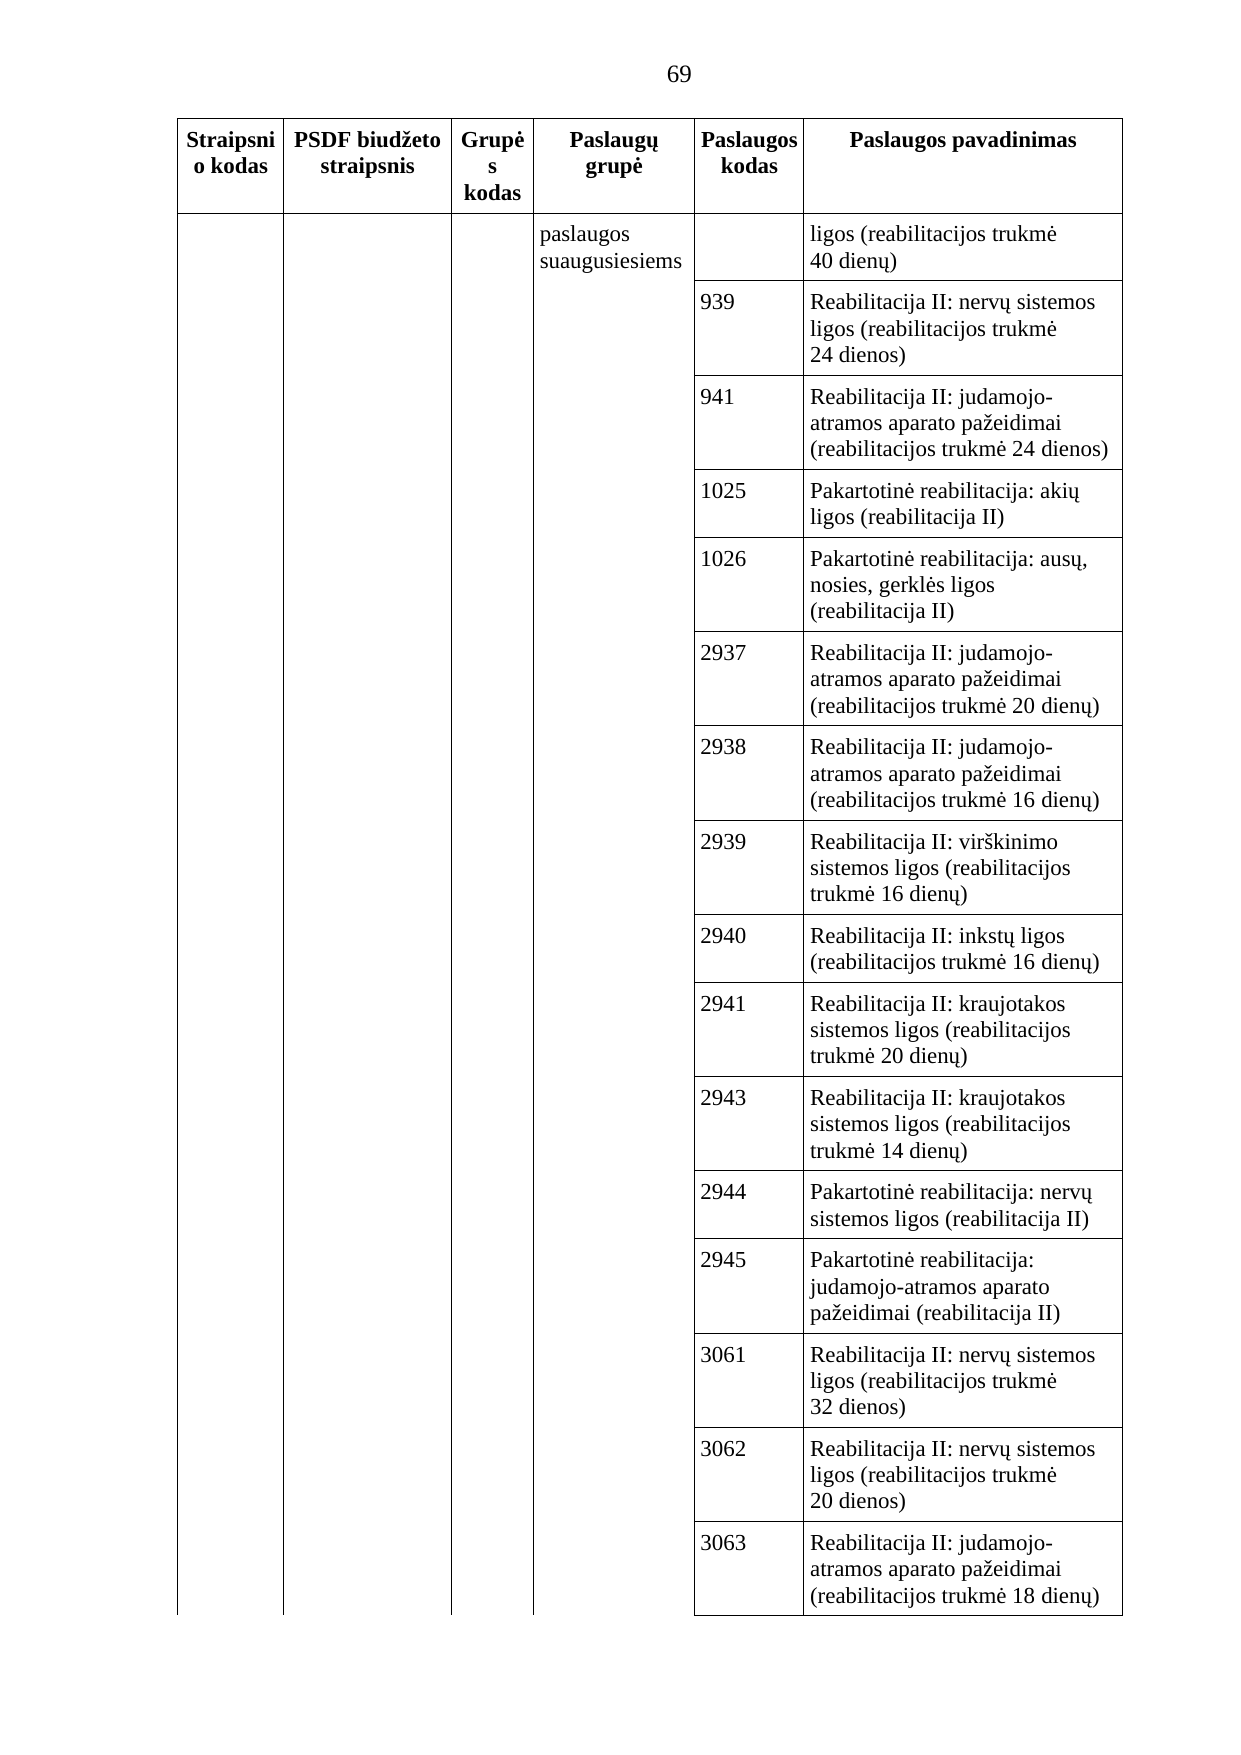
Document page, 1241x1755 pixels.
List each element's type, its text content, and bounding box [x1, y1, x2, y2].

table_cell Reabilitacija II: kraujotakos sistemos ligos (reabilitacijos trukmė 20 dienų) [804, 983, 1122, 1076]
table_cell 1026 [695, 538, 803, 631]
table_cell [452, 1427, 533, 1521]
table_cell [178, 914, 283, 982]
table_cell [534, 820, 694, 914]
table_cell 2937 [695, 632, 803, 725]
table_cell [178, 820, 283, 914]
table_cell [178, 982, 283, 1076]
table_cell [284, 1427, 451, 1521]
table_cell [284, 1333, 451, 1427]
table_cell [452, 1521, 533, 1615]
table_cell [178, 1170, 283, 1238]
table_cell 3061 [695, 1334, 803, 1427]
table_cell [534, 1170, 694, 1238]
table_cell Pakartotinė reabilitacija: nervų sistemos ligos (reabilitacija II) [804, 1171, 1122, 1238]
table_cell [452, 982, 533, 1076]
table_cell 2944 [695, 1171, 803, 1238]
table_cell [452, 914, 533, 982]
table_cell [284, 1170, 451, 1238]
table_cell ligos (reabilitacijos trukmė 40 dienų) [804, 214, 1122, 280]
table_cell [452, 1076, 533, 1170]
table_cell [452, 820, 533, 914]
table_cell 2943 [695, 1077, 803, 1170]
table_cell [452, 631, 533, 725]
table_header Paslaugos pavadinimas [804, 119, 1122, 212]
table_cell Reabilitacija II: nervų sistemos ligos (reabilitacijos trukmė 32 dienos) [804, 1334, 1122, 1427]
table_cell Reabilitacija II: judamojo-atramos aparato pažeidimai (reabilitacijos trukmė 18 dienų) [804, 1522, 1122, 1615]
table_cell [178, 375, 283, 469]
table_cell 2938 [695, 726, 803, 819]
table_cell [178, 1076, 283, 1170]
table_cell [178, 1238, 283, 1332]
table_cell [284, 375, 451, 469]
table_cell [284, 469, 451, 537]
table_cell [452, 1333, 533, 1427]
table_cell [534, 725, 694, 819]
table_cell 939 [695, 281, 803, 374]
table_cell Reabilitacija II: judamojo-atramos aparato pažeidimai (reabilitacijos trukmė 16 dienų) [804, 726, 1122, 819]
table_cell [534, 537, 694, 631]
table_cell Reabilitacija II: judamojo-atramos aparato pažeidimai (reabilitacijos trukmė 24 dienos) [804, 376, 1122, 469]
table_header Grupės kodas [452, 119, 533, 212]
table_cell [534, 1076, 694, 1170]
table_header Paslaugų grupė [534, 119, 694, 212]
table_cell [178, 280, 283, 374]
table_cell [452, 469, 533, 537]
table_cell [178, 631, 283, 725]
table_cell [284, 914, 451, 982]
table_cell [452, 280, 533, 374]
table_cell [452, 537, 533, 631]
table_cell Reabilitacija II: nervų sistemos ligos (reabilitacijos trukmė 24 dienos) [804, 281, 1122, 374]
table_cell [284, 820, 451, 914]
table_cell [178, 725, 283, 819]
table_cell paslaugos suaugusiesiems [534, 214, 694, 374]
table_cell Reabilitacija II: nervų sistemos ligos (reabilitacijos trukmė 20 dienos) [804, 1428, 1122, 1521]
table_cell [284, 1521, 451, 1615]
table_cell [534, 914, 694, 982]
table_cell [178, 1521, 283, 1615]
table_cell [284, 1238, 451, 1332]
table_cell Reabilitacija II: inkstų ligos (reabilitacijos trukmė 16 dienų) [804, 915, 1122, 982]
table_cell Reabilitacija II: virškinimo sistemos ligos (reabilitacijos trukmė 16 dienų) [804, 821, 1122, 914]
table_cell 1025 [695, 470, 803, 537]
table_cell [284, 631, 451, 725]
table_cell 3062 [695, 1428, 803, 1521]
table_header Paslaugos kodas [695, 119, 803, 212]
table_cell [178, 537, 283, 631]
table_cell Pakartotinė reabilitacija: akių ligos (reabilitacija II) [804, 470, 1122, 537]
table_cell [534, 631, 694, 725]
table_cell 2941 [695, 983, 803, 1076]
table_cell [452, 1170, 533, 1238]
table_cell [284, 725, 451, 819]
table_cell [534, 982, 694, 1076]
table_cell Pakartotinė reabilitacija: ausų, nosies, gerklės ligos (reabilitacija II) [804, 538, 1122, 631]
table_header PSDF biudžeto straipsnis [284, 119, 451, 212]
table_cell [452, 214, 533, 280]
table_cell Pakartotinė reabilitacija: judamojo-atramos aparato pažeidimai (reabilitacija II) [804, 1239, 1122, 1332]
table_cell [178, 214, 283, 280]
table_cell [534, 1238, 694, 1332]
table_cell [284, 280, 451, 374]
table_cell [534, 1333, 694, 1427]
table_cell [534, 375, 694, 469]
table_cell [452, 375, 533, 469]
table_cell [452, 725, 533, 819]
table_cell [284, 214, 451, 280]
table_cell [534, 469, 694, 537]
table_cell 941 [695, 376, 803, 469]
table_cell 3063 [695, 1522, 803, 1615]
table_cell [452, 1238, 533, 1332]
table_cell [284, 537, 451, 631]
table_cell Reabilitacija II: judamojo-atramos aparato pažeidimai (reabilitacijos trukmė 20 dienų) [804, 632, 1122, 725]
table_cell 2945 [695, 1239, 803, 1332]
table_cell 2940 [695, 915, 803, 982]
table_cell Reabilitacija II: kraujotakos sistemos ligos (reabilitacijos trukmė 14 dienų) [804, 1077, 1122, 1170]
table_cell [284, 1076, 451, 1170]
table_cell [534, 1427, 694, 1521]
table_cell [178, 469, 283, 537]
table_header Straipsnio kodas [178, 119, 283, 212]
table_cell [534, 1521, 694, 1615]
table_cell [284, 982, 451, 1076]
table_cell [695, 214, 803, 280]
table_cell [178, 1427, 283, 1521]
table_cell 2939 [695, 821, 803, 914]
table_cell [178, 1333, 283, 1427]
